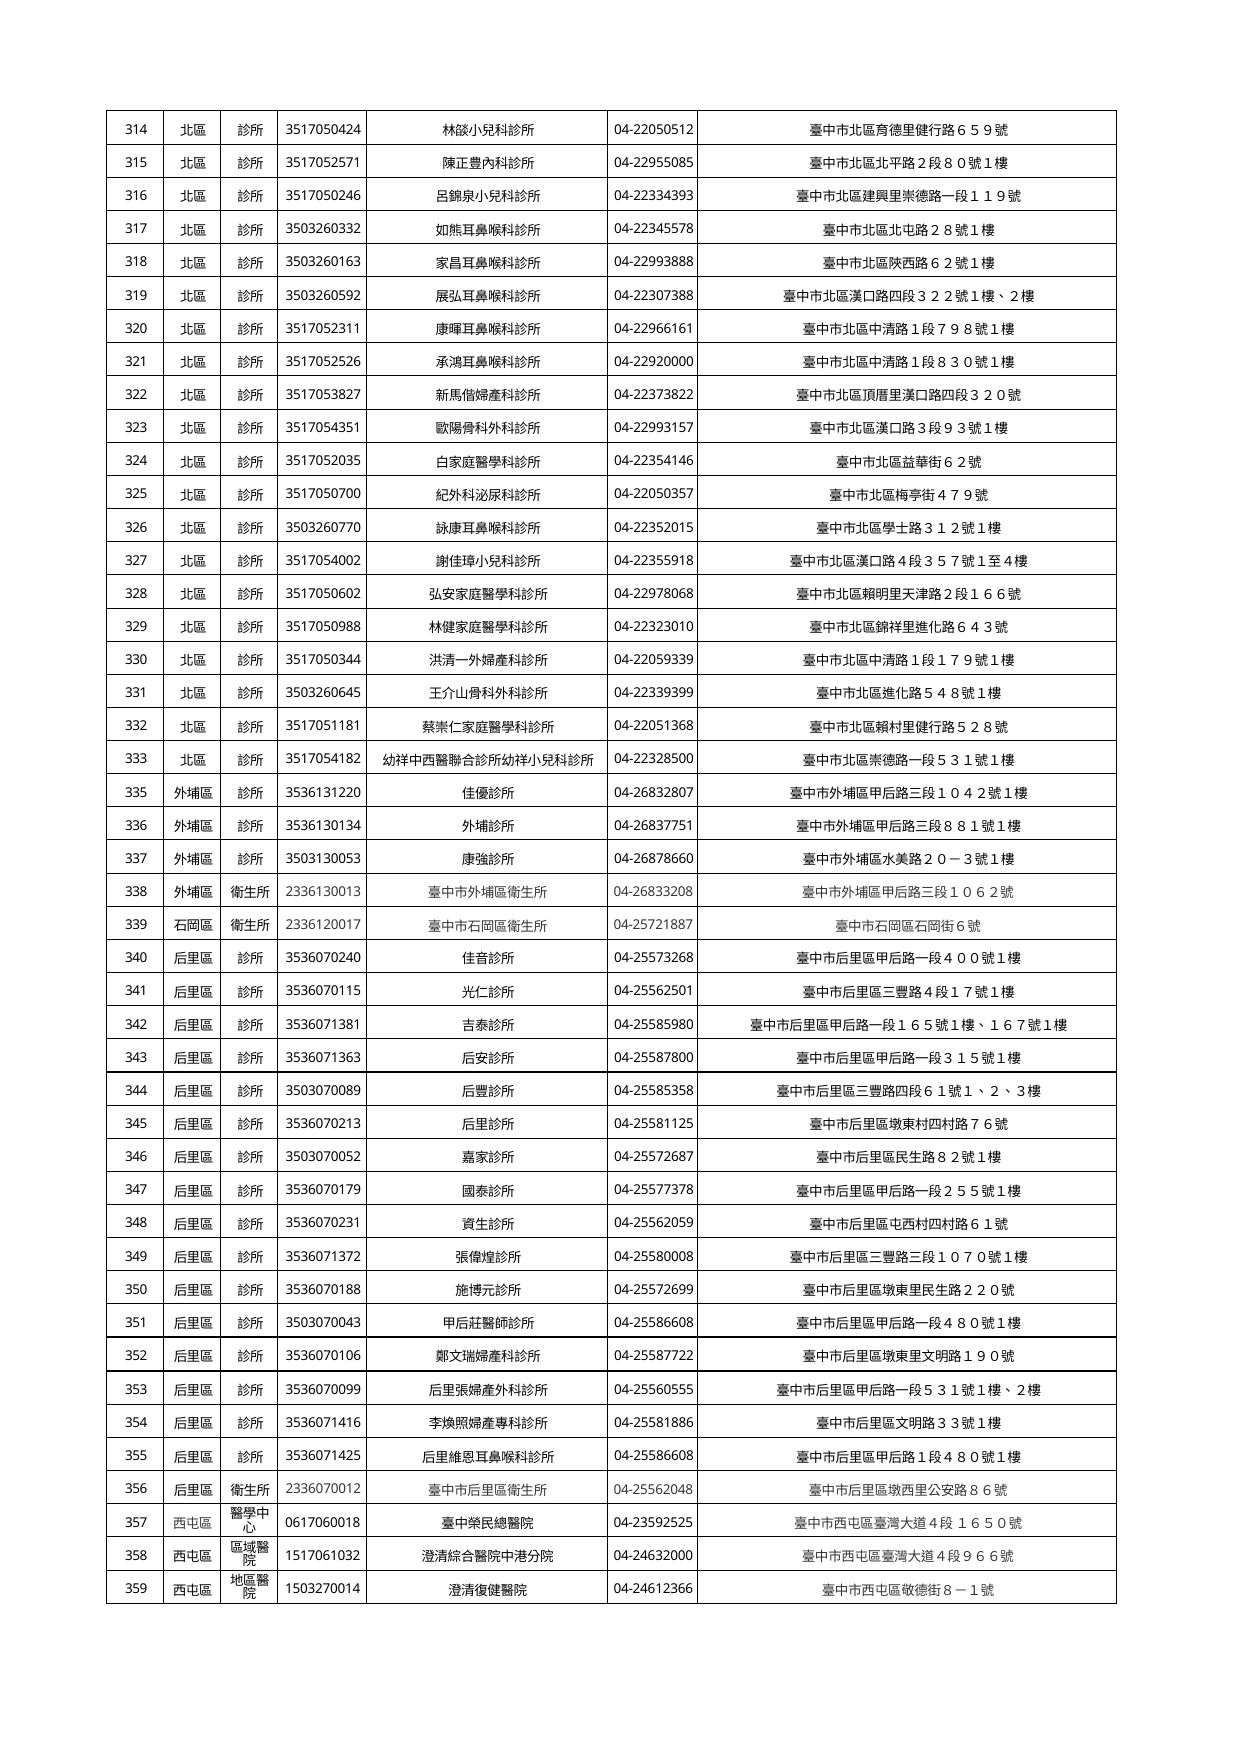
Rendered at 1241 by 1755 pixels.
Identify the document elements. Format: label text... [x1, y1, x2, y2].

table_cell 北區 [164, 145, 220, 177]
table_cell 臺中市西屯區敬德街８－１號 [698, 1571, 1116, 1603]
table_cell 322 [107, 376, 163, 409]
table_cell 346 [107, 1139, 163, 1171]
table_cell 04-25581886 [608, 1405, 697, 1437]
table_cell 04-25562048 [608, 1471, 697, 1503]
table_cell 349 [107, 1238, 163, 1270]
table_cell 3517054351 [278, 410, 366, 442]
table_cell 臺中市西屯區臺灣大道４段９６６號 [698, 1537, 1116, 1569]
table_cell 3503070043 [278, 1304, 366, 1336]
table_cell 后里區 [164, 1172, 220, 1204]
table_cell 04-25572699 [608, 1271, 697, 1303]
table_cell 04-25585980 [608, 1006, 697, 1038]
table_cell 診所 [221, 1106, 277, 1138]
table_cell 北區 [164, 609, 220, 641]
table_cell 北區 [164, 741, 220, 773]
table_header 臺中市后里區甲后路一段５３１號１樓、２樓 [698, 1372, 1116, 1404]
table_cell 331 [107, 675, 163, 707]
table_cell 臺中市北區漢口路四段３２２號１樓、２樓 [698, 277, 1116, 309]
table_cell 林燄小兒科診所 [367, 111, 607, 143]
table_cell 診所 [221, 111, 277, 143]
table_cell 后里區 [164, 1073, 220, 1104]
table_cell 04-22307388 [608, 277, 697, 309]
table_cell 04-25587722 [608, 1338, 697, 1369]
table_cell 04-22955085 [608, 145, 697, 177]
table_cell 2336070012 [278, 1471, 366, 1503]
table_header 3536070099 [278, 1372, 366, 1404]
table_cell 后里診所 [367, 1106, 607, 1138]
table_cell 3517050246 [278, 178, 366, 210]
table_cell 后里區 [164, 1438, 220, 1470]
table_cell 329 [107, 609, 163, 641]
table_cell 地區醫 院 [221, 1571, 277, 1603]
table_cell 04-26878660 [608, 840, 697, 872]
table_cell 04-25577378 [608, 1172, 697, 1204]
table_cell 臺中市北區漢口路３段９３號１樓 [698, 410, 1116, 442]
table_cell 04-25587800 [608, 1039, 697, 1071]
table_cell 3517054002 [278, 542, 366, 574]
table_cell 后里維恩耳鼻喉科診所 [367, 1438, 607, 1470]
table_cell 3517052571 [278, 145, 366, 177]
table_cell 北區 [164, 542, 220, 574]
table_cell 臺中市北區建興里崇德路一段１１９號 [698, 178, 1116, 210]
table_cell 后里區 [164, 1205, 220, 1237]
table_cell 3503070089 [278, 1073, 366, 1104]
table_cell 后里區 [164, 1405, 220, 1437]
table_cell 外埔區 [164, 774, 220, 806]
table_cell 04-25562501 [608, 973, 697, 1005]
table_cell 后里區 [164, 1271, 220, 1303]
table_cell 臺中市后里區文明路３３號１樓 [698, 1405, 1116, 1437]
table_cell 診所 [221, 1405, 277, 1437]
table_cell 臺中市后里區甲后路一段２５５號１樓 [698, 1172, 1116, 1204]
table_cell 診所 [221, 1205, 277, 1237]
table_cell 333 [107, 741, 163, 773]
table_cell 王介山骨科外科診所 [367, 675, 607, 707]
table_cell 診所 [221, 542, 277, 574]
table_cell 325 [107, 476, 163, 508]
table_cell 陳正豊內科診所 [367, 145, 607, 177]
table_cell 臺中市北區進化路５４８號１樓 [698, 675, 1116, 707]
table_cell 04-22352015 [608, 509, 697, 541]
table_cell 診所 [221, 1073, 277, 1104]
table_cell 354 [107, 1405, 163, 1437]
table_cell 診所 [221, 741, 277, 773]
table_cell 318 [107, 244, 163, 276]
table_cell 3503070052 [278, 1139, 366, 1171]
table_cell 紀外科泌尿科診所 [367, 476, 607, 508]
table_cell 316 [107, 178, 163, 210]
table_cell 04-26833208 [608, 874, 697, 906]
table_cell 04-22334393 [608, 178, 697, 210]
table_cell 診所 [221, 575, 277, 607]
table_cell 衛生所 [221, 874, 277, 906]
table_cell 04-25585358 [608, 1073, 697, 1104]
table_cell 3517050602 [278, 575, 366, 607]
table_cell 04-25721887 [608, 907, 697, 939]
table_cell 330 [107, 642, 163, 674]
table_cell 后豐診所 [367, 1073, 607, 1104]
table_cell 335 [107, 774, 163, 806]
table_cell 04-22051368 [608, 708, 697, 740]
table_cell 348 [107, 1205, 163, 1237]
table_cell 323 [107, 410, 163, 442]
table_cell 3536070231 [278, 1205, 366, 1237]
table_cell 外埔診所 [367, 807, 607, 839]
table_cell 3536070115 [278, 973, 366, 1005]
table_cell 診所 [221, 1238, 277, 1270]
table_cell 315 [107, 145, 163, 177]
table_cell 臺中市后里區甲后路一段１６５號１樓、１６７號１樓 [698, 1006, 1116, 1038]
table_cell 04-22345578 [608, 211, 697, 243]
table_cell 3536070106 [278, 1338, 366, 1369]
table_cell 臺中市北區學士路３１２號１樓 [698, 509, 1116, 541]
table_cell 04-23592525 [608, 1504, 697, 1536]
table_cell 3536070179 [278, 1172, 366, 1204]
table_cell 診所 [221, 211, 277, 243]
table_cell 04-25572687 [608, 1139, 697, 1171]
table_cell 3536071416 [278, 1405, 366, 1437]
table_cell 診所 [221, 476, 277, 508]
table_cell 3536130134 [278, 807, 366, 839]
table_cell 臺中市后里區屯西村四村路６１號 [698, 1205, 1116, 1237]
table_cell 診所 [221, 1172, 277, 1204]
table_cell 04-25586608 [608, 1438, 697, 1470]
table_cell 診所 [221, 376, 277, 409]
table_cell 350 [107, 1271, 163, 1303]
table_cell 355 [107, 1438, 163, 1470]
table_cell 04-22355918 [608, 542, 697, 574]
table_cell 臺中市后里區衛生所 [367, 1471, 607, 1503]
table_cell 357 [107, 1504, 163, 1536]
table_cell 3503260770 [278, 509, 366, 541]
table_cell 2336130013 [278, 874, 366, 906]
table_cell 臺中市北區錦祥里進化路６４３號 [698, 609, 1116, 641]
table_cell 336 [107, 807, 163, 839]
table_cell 347 [107, 1172, 163, 1204]
table_cell 林健家庭醫學科診所 [367, 609, 607, 641]
table_cell 340 [107, 940, 163, 972]
table_header 353 [107, 1372, 163, 1404]
table_cell 后安診所 [367, 1039, 607, 1071]
table_cell 新馬偕婦產科診所 [367, 376, 607, 409]
table_cell 3536070240 [278, 940, 366, 972]
table_cell 319 [107, 277, 163, 309]
table_cell 04-26837751 [608, 807, 697, 839]
table_cell 診所 [221, 940, 277, 972]
table_cell 后里區 [164, 1238, 220, 1270]
table_cell 后里區 [164, 1106, 220, 1138]
table_cell 區域醫 院 [221, 1537, 277, 1569]
table_cell 341 [107, 973, 163, 1005]
table_header 后里張婦產外科診所 [367, 1372, 607, 1404]
table_cell 臺中市后里區三豐路四段６１號１、２、３樓 [698, 1073, 1116, 1104]
table_cell 338 [107, 874, 163, 906]
table_cell 臺中市北區賴明里天津路２段１６６號 [698, 575, 1116, 607]
table_cell 臺中市北區漢口路４段３５７號１至４樓 [698, 542, 1116, 574]
table_cell 診所 [221, 840, 277, 872]
table_cell 358 [107, 1537, 163, 1569]
table_cell 光仁診所 [367, 973, 607, 1005]
table_cell 04-22966161 [608, 310, 697, 342]
table_cell 臺中市外埔區甲后路三段８８１號１樓 [698, 807, 1116, 839]
table_cell 北區 [164, 708, 220, 740]
table_cell 04-25586608 [608, 1304, 697, 1336]
table_cell 診所 [221, 609, 277, 641]
table_cell 澄清綜合醫院中港分院 [367, 1537, 607, 1569]
table_cell 甲后莊醫師診所 [367, 1304, 607, 1336]
table_cell 歐陽骨科外科診所 [367, 410, 607, 442]
table_cell 臺中市后里區甲后路一段４８０號１樓 [698, 1304, 1116, 1336]
table_cell 北區 [164, 310, 220, 342]
table_cell 3536070188 [278, 1271, 366, 1303]
table_cell 診所 [221, 807, 277, 839]
table_cell 臺中市后里區墩東里文明路１９０號 [698, 1338, 1116, 1369]
table_cell 339 [107, 907, 163, 939]
table_cell 3517054182 [278, 741, 366, 773]
table_cell 臺中市北區北屯路２８號１樓 [698, 211, 1116, 243]
table_cell 317 [107, 211, 163, 243]
table_cell 診所 [221, 1006, 277, 1038]
table_cell 3536071425 [278, 1438, 366, 1470]
table_cell 3517052035 [278, 443, 366, 475]
table_cell 344 [107, 1073, 163, 1104]
table_cell 臺中市北區頂厝里漢口路四段３２０號 [698, 376, 1116, 409]
table_cell 臺中市后里區甲后路一段４００號１樓 [698, 940, 1116, 972]
table_cell 衛生所 [221, 907, 277, 939]
table_cell 家昌耳鼻喉科診所 [367, 244, 607, 276]
table_cell 04-25573268 [608, 940, 697, 972]
table_cell 04-25580008 [608, 1238, 697, 1270]
table_cell 3517050424 [278, 111, 366, 143]
table_cell 診所 [221, 343, 277, 375]
table_cell 3517052311 [278, 310, 366, 342]
table_cell 西屯區 [164, 1571, 220, 1603]
table_cell 北區 [164, 642, 220, 674]
table_cell 324 [107, 443, 163, 475]
table_cell 展弘耳鼻喉科診所 [367, 277, 607, 309]
table_cell 北區 [164, 277, 220, 309]
table_cell 04-26832807 [608, 774, 697, 806]
table_cell 后里區 [164, 1338, 220, 1369]
table_cell 診所 [221, 178, 277, 210]
table_cell 320 [107, 310, 163, 342]
table_cell 04-22059339 [608, 642, 697, 674]
table_cell 幼祥中西醫聯合診所幼祥小兒科診所 [367, 741, 607, 773]
table_cell 外埔區 [164, 874, 220, 906]
table_cell 臺中市北區育德里健行路６５９號 [698, 111, 1116, 143]
table_cell 北區 [164, 509, 220, 541]
table_cell 診所 [221, 443, 277, 475]
table_cell 332 [107, 708, 163, 740]
table_cell 臺中市后里區甲后路一段３１５號１樓 [698, 1039, 1116, 1071]
table_cell 外埔區 [164, 840, 220, 872]
table_cell 康暉耳鼻喉科診所 [367, 310, 607, 342]
table_cell 321 [107, 343, 163, 375]
table_cell 后里區 [164, 1304, 220, 1336]
table_cell 國泰診所 [367, 1172, 607, 1204]
table_cell 343 [107, 1039, 163, 1071]
table_cell 診所 [221, 973, 277, 1005]
table_cell 臺中市后里區墩西里公安路８６號 [698, 1471, 1116, 1503]
table_cell 臺中市北區北平路２段８０號１樓 [698, 145, 1116, 177]
table_cell 328 [107, 575, 163, 607]
table_cell 謝佳璋小兒科診所 [367, 542, 607, 574]
table_cell 臺中市北區中清路１段８３０號１樓 [698, 343, 1116, 375]
table_cell 3536131220 [278, 774, 366, 806]
table_cell 352 [107, 1338, 163, 1369]
table_cell 臺中市北區崇德路一段５３１號１樓 [698, 741, 1116, 773]
table_cell 診所 [221, 1139, 277, 1171]
table_cell 診所 [221, 1338, 277, 1369]
table_cell 外埔區 [164, 807, 220, 839]
table_cell 診所 [221, 774, 277, 806]
table_cell 04-22978068 [608, 575, 697, 607]
table_cell 診所 [221, 410, 277, 442]
table_cell 04-22328500 [608, 741, 697, 773]
table_cell 蔡崇仁家庭醫學科診所 [367, 708, 607, 740]
table_cell 呂錦泉小兒科診所 [367, 178, 607, 210]
table_cell 326 [107, 509, 163, 541]
table_cell 資生診所 [367, 1205, 607, 1237]
table_cell 04-22339399 [608, 675, 697, 707]
table_cell 嘉家診所 [367, 1139, 607, 1171]
table_cell 04-22993888 [608, 244, 697, 276]
table_cell 北區 [164, 211, 220, 243]
table_cell 后里區 [164, 1471, 220, 1503]
table_cell 342 [107, 1006, 163, 1038]
table_header 診所 [221, 1372, 277, 1404]
table_cell 診所 [221, 642, 277, 674]
table_cell 診所 [221, 277, 277, 309]
table_cell 臺中市北區梅亭街４７９號 [698, 476, 1116, 508]
table_cell 3517050988 [278, 609, 366, 641]
table_cell 3517052526 [278, 343, 366, 375]
table_cell 施博元診所 [367, 1271, 607, 1303]
table_cell 臺中市外埔區甲后路三段１０６２號 [698, 874, 1116, 906]
table_cell 詠康耳鼻喉科診所 [367, 509, 607, 541]
table_cell 臺中市石岡區衛生所 [367, 907, 607, 939]
table_cell 西屯區 [164, 1504, 220, 1536]
table_cell 臺中榮民總醫院 [367, 1504, 607, 1536]
table_cell 3503130053 [278, 840, 366, 872]
table_cell 后里區 [164, 1039, 220, 1071]
table_cell 診所 [221, 1304, 277, 1336]
table_cell 北區 [164, 376, 220, 409]
table_cell 04-25562059 [608, 1205, 697, 1237]
table_cell 臺中市外埔區衛生所 [367, 874, 607, 906]
table_cell 359 [107, 1571, 163, 1603]
table_cell 3503260163 [278, 244, 366, 276]
table_cell 后里區 [164, 1006, 220, 1038]
table_cell 04-22050357 [608, 476, 697, 508]
table_cell 北區 [164, 443, 220, 475]
table_cell 1503270014 [278, 1571, 366, 1603]
table_cell 臺中市后里區民生路８２號１樓 [698, 1139, 1116, 1171]
table_cell 04-22323010 [608, 609, 697, 641]
table_cell 臺中市北區益華街６２號 [698, 443, 1116, 475]
table_cell 臺中市北區陜西路６２號１樓 [698, 244, 1116, 276]
table_cell 2336120017 [278, 907, 366, 939]
table_cell 04-22050512 [608, 111, 697, 143]
table_cell 04-24612366 [608, 1571, 697, 1603]
table_cell 診所 [221, 310, 277, 342]
table_cell 3503260332 [278, 211, 366, 243]
table_cell 04-22993157 [608, 410, 697, 442]
table_cell 臺中市后里區甲后路１段４８０號１樓 [698, 1438, 1116, 1470]
table_cell 診所 [221, 145, 277, 177]
table_cell 356 [107, 1471, 163, 1503]
table_cell 345 [107, 1106, 163, 1138]
table_cell 北區 [164, 675, 220, 707]
table_cell 北區 [164, 111, 220, 143]
table_cell 佳音診所 [367, 940, 607, 972]
table_cell 弘安家庭醫學科診所 [367, 575, 607, 607]
table_cell 診所 [221, 509, 277, 541]
table_cell 臺中市后里區墩東里民生路２２０號 [698, 1271, 1116, 1303]
table_cell 張偉煌診所 [367, 1238, 607, 1270]
table_cell 3517050700 [278, 476, 366, 508]
table_cell 臺中市外埔區水美路２０－３號１樓 [698, 840, 1116, 872]
table_cell 327 [107, 542, 163, 574]
table_cell 3536070213 [278, 1106, 366, 1138]
table_cell 北區 [164, 575, 220, 607]
table_cell 李煥照婦產專科診所 [367, 1405, 607, 1437]
table_cell 3503260645 [278, 675, 366, 707]
table_cell 康強診所 [367, 840, 607, 872]
table_cell 醫學中 心 [221, 1504, 277, 1536]
table_cell 洪清一外婦產科診所 [367, 642, 607, 674]
table_cell 臺中市后里區墩東村四村路７６號 [698, 1106, 1116, 1138]
table_cell 臺中市后里區三豐路三段１０７０號１樓 [698, 1238, 1116, 1270]
table_cell 診所 [221, 244, 277, 276]
table_cell 白家庭醫學科診所 [367, 443, 607, 475]
table_cell 3517050344 [278, 642, 366, 674]
table_cell 3536071363 [278, 1039, 366, 1071]
table_cell 314 [107, 111, 163, 143]
table_cell 如熊耳鼻喉科診所 [367, 211, 607, 243]
table_cell 北區 [164, 178, 220, 210]
table_cell 3536071372 [278, 1238, 366, 1270]
table_cell 3517053827 [278, 376, 366, 409]
table_cell 承鴻耳鼻喉科診所 [367, 343, 607, 375]
table_cell 北區 [164, 476, 220, 508]
table_cell 臺中市西屯區臺灣大道４段 １６５０號 [698, 1504, 1116, 1536]
table_cell 3517051181 [278, 708, 366, 740]
table_cell 診所 [221, 1271, 277, 1303]
table_cell 石岡區 [164, 907, 220, 939]
table_cell 診所 [221, 1438, 277, 1470]
table_cell 后里區 [164, 940, 220, 972]
table_cell 04-22354146 [608, 443, 697, 475]
table_cell 西屯區 [164, 1537, 220, 1569]
table_cell 診所 [221, 1039, 277, 1071]
table_cell 吉泰診所 [367, 1006, 607, 1038]
table_cell 澄清復健醫院 [367, 1571, 607, 1603]
table_cell 診所 [221, 675, 277, 707]
table_cell 臺中市北區中清路１段１７９號１樓 [698, 642, 1116, 674]
table_cell 04-22373822 [608, 376, 697, 409]
table_header 后里區 [164, 1372, 220, 1404]
table_cell 臺中市石岡區石岡街６號 [698, 907, 1116, 939]
table_cell 北區 [164, 244, 220, 276]
table_cell 0617060018 [278, 1504, 366, 1536]
table_cell 北區 [164, 410, 220, 442]
table_cell 鄭文瑞婦產科診所 [367, 1338, 607, 1369]
table_cell 后里區 [164, 973, 220, 1005]
table_cell 351 [107, 1304, 163, 1336]
table_cell 04-24632000 [608, 1537, 697, 1569]
table_cell 337 [107, 840, 163, 872]
table_cell 臺中市外埔區甲后路三段１０４２號１樓 [698, 774, 1116, 806]
table_cell 后里區 [164, 1139, 220, 1171]
table_cell 北區 [164, 343, 220, 375]
table_cell 診所 [221, 708, 277, 740]
table_cell 3536071381 [278, 1006, 366, 1038]
table_header 04-25560555 [608, 1372, 697, 1404]
table_cell 衛生所 [221, 1471, 277, 1503]
table_cell 臺中市北區中清路１段７９８號１樓 [698, 310, 1116, 342]
table_cell 04-22920000 [608, 343, 697, 375]
table_cell 3503260592 [278, 277, 366, 309]
table_cell 臺中市后里區三豐路４段１７號１樓 [698, 973, 1116, 1005]
table_cell 佳優診所 [367, 774, 607, 806]
table_cell 1517061032 [278, 1537, 366, 1569]
table_cell 04-25581125 [608, 1106, 697, 1138]
table_cell 臺中市北區賴村里健行路５２８號 [698, 708, 1116, 740]
